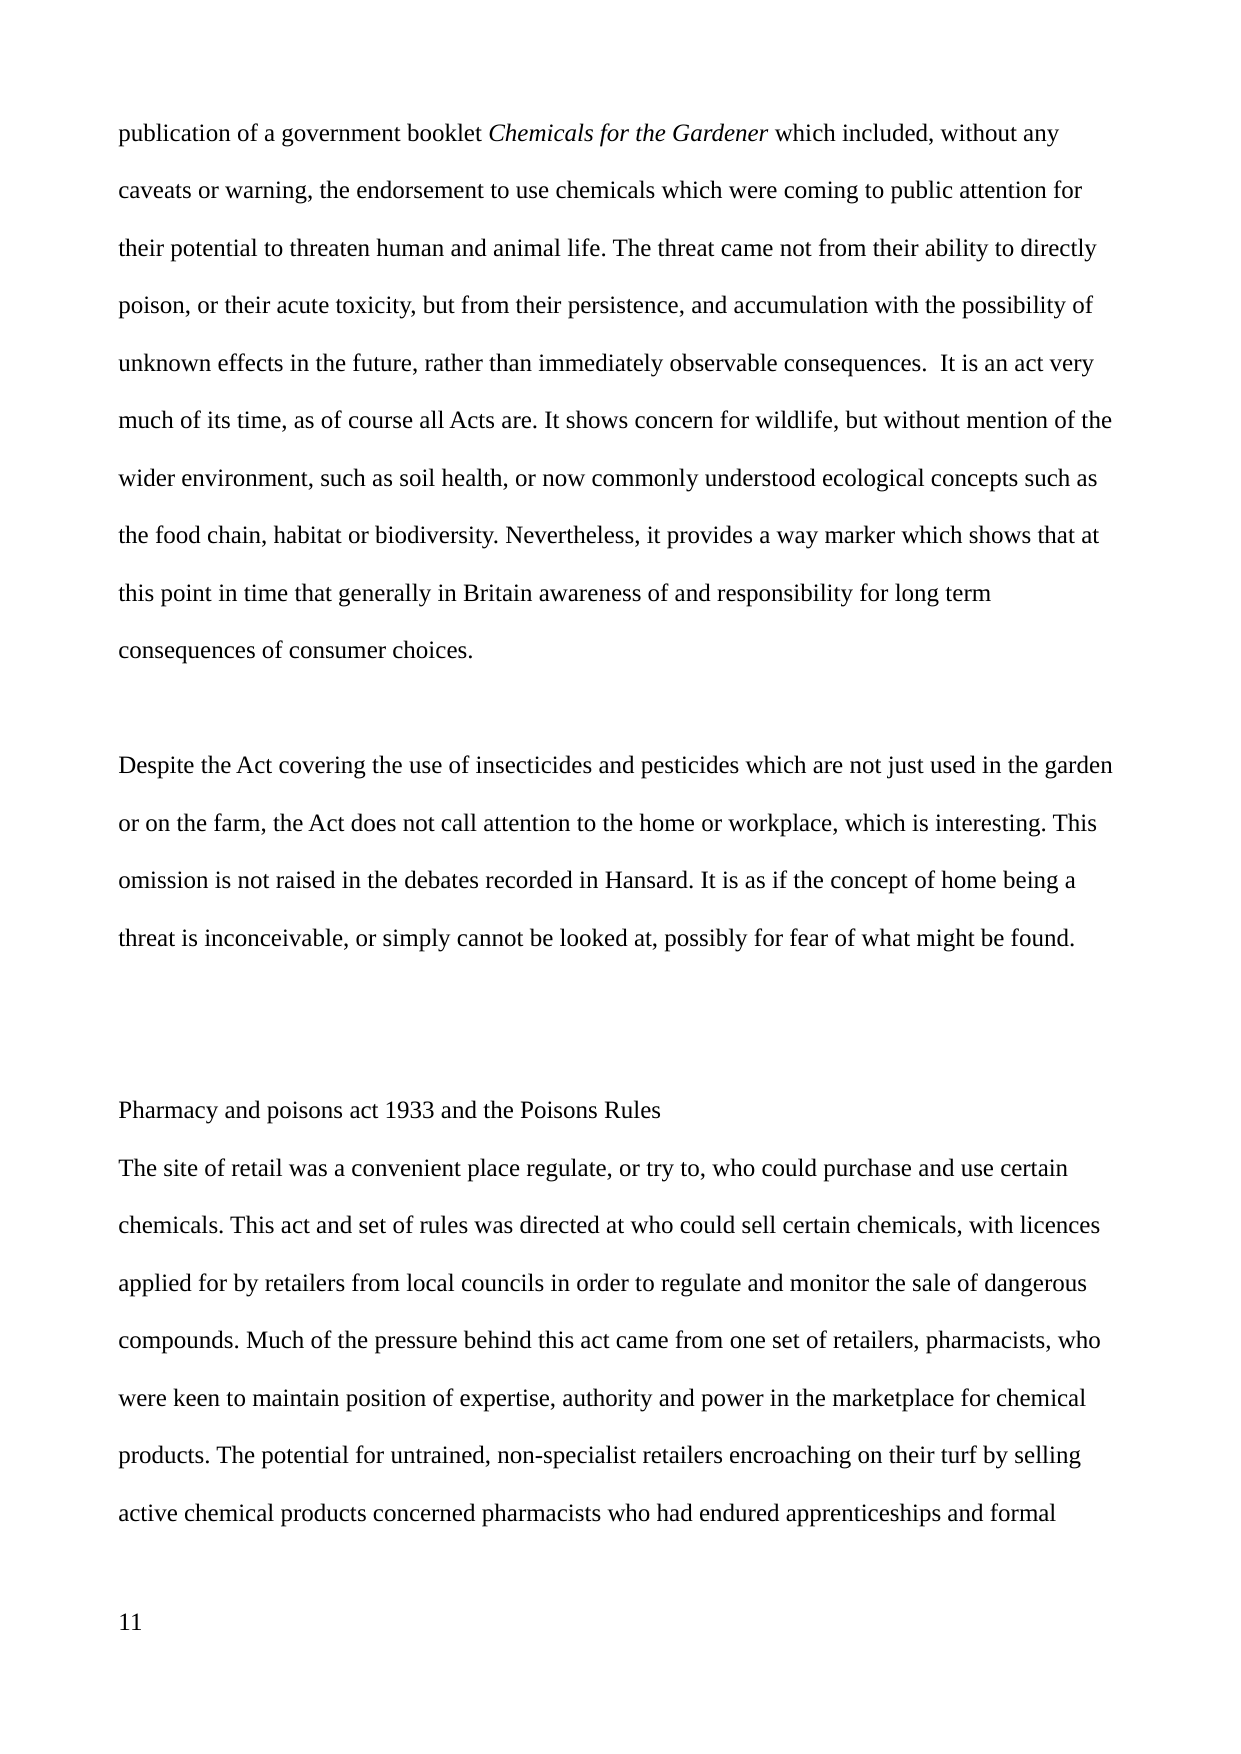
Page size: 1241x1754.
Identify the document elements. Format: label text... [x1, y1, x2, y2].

text publication of a government booklet Chemicals for the Gardener which included, without any caveats or warning, the endorsement to use chemicals which were coming to public attention for their potential to threaten human and animal life. The threat came not from their ability to directly poison, or their acute toxicity, but from their persistence, and accumulation with the possibility of unknown effects in the future, rather than immediately observable consequences. It is an act very much of its time, as of course all Acts are. It shows concern for wildlife, but without mention of the wider environment, such as soil health, or now commonly understood ecological concepts such as the food chain, habitat or biodiversity. Nevertheless, it provides a way marker which shows that at this point in time that generally in Britain awareness of and responsibility for long term consequences of consumer choices. [118, 118, 1122, 664]
text Pharmacy and poisons act 1933 and the Poisons Rules [118, 1096, 1122, 1124]
text The site of retail was a convenient place regulate, or try to, who could purchase and use certain chemicals. This act and set of rules was directed at who could sell certain chemicals, with licences applied for by retailers from local councils in order to regulate and monitor the sale of dangerous compounds. Much of the pressure behind this act came from one set of retailers, pharmacists, who were keen to maintain position of expertise, authority and power in the marketplace for chemical products. The potential for untrained, non-specialist retailers encroaching on their turf by selling active chemical products concerned pharmacists who had endured apprenticeships and formal [118, 1153, 1122, 1527]
text Despite the Act covering the use of insecticides and pesticides which are not just used in the garden or on the farm, the Act does not call attention to the home or workplace, which is interesting. This omission is not raised in the debates recorded in Hansard. It is as if the concept of home being a threat is inconceivable, or simply cannot be looked at, possibly for fear of what might be found. [118, 751, 1122, 952]
